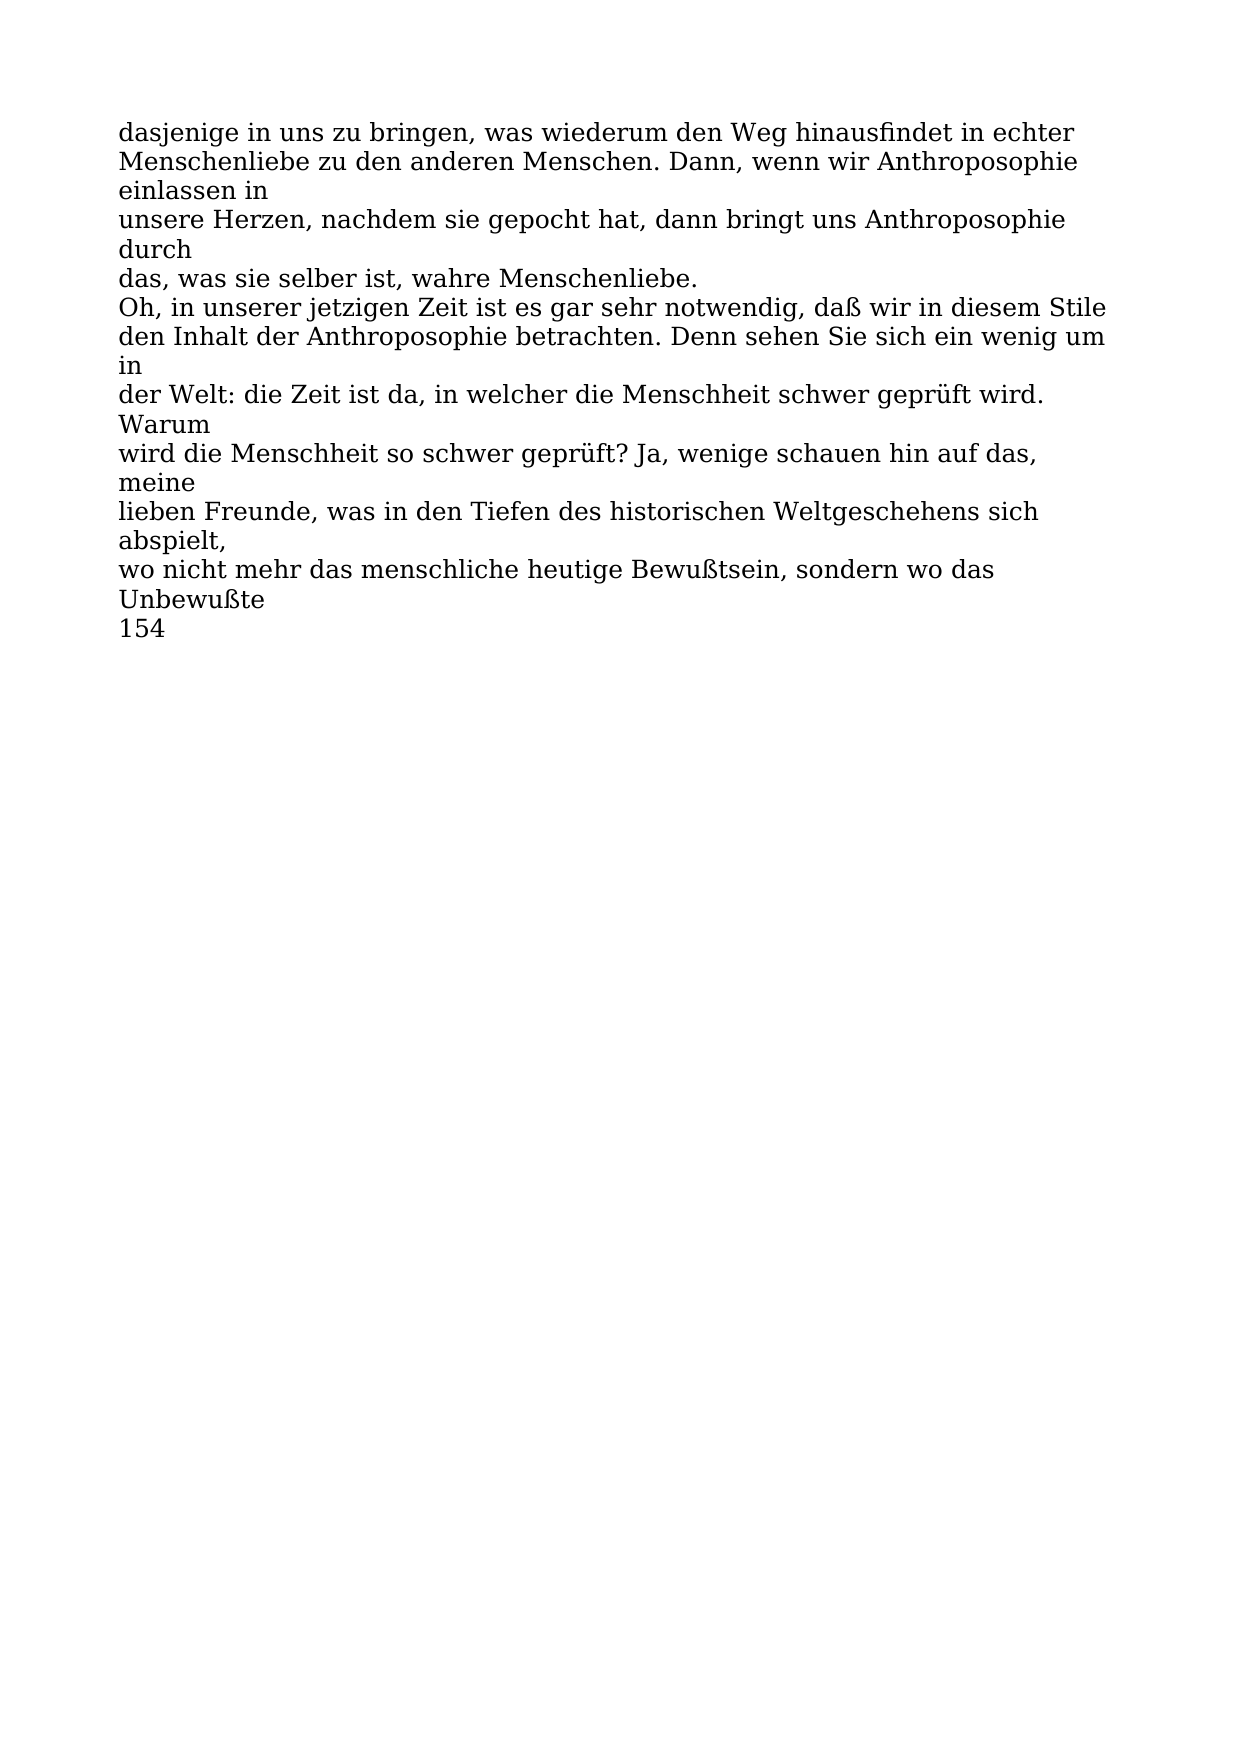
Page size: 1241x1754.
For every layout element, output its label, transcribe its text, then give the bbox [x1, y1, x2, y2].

text dasjenige in uns zu bringen, was wiederum den Weg hinausfindet in echter Menschenliebe zu den anderen Menschen. Dann, wenn wir Anthroposophie einlassen in [118, 118, 1122, 206]
text den Inhalt der Anthroposophie betrachten. Denn sehen Sie sich ein wenig um in [118, 322, 1122, 381]
text 154 [118, 614, 1122, 643]
text wird die Menschheit so schwer geprüft? Ja, wenige schauen hin auf das, meine [118, 439, 1122, 497]
text das, was sie selber ist, wahre Menschenliebe. [118, 264, 1122, 293]
text wo nicht mehr das menschliche heutige Bewußtsein, sondern wo das Unbewußte [118, 556, 1122, 614]
text unsere Herzen, nachdem sie gepocht hat, dann bringt uns Anthroposophie durch [118, 206, 1122, 264]
text der Welt: die Zeit ist da, in welcher die Menschheit schwer geprüft wird. Warum [118, 381, 1122, 439]
text Oh, in unserer jetzigen Zeit ist es gar sehr notwendig, daß wir in diesem Stile [118, 293, 1122, 322]
text lieben Freunde, was in den Tiefen des historischen Weltgeschehens sich abspielt, [118, 497, 1122, 556]
